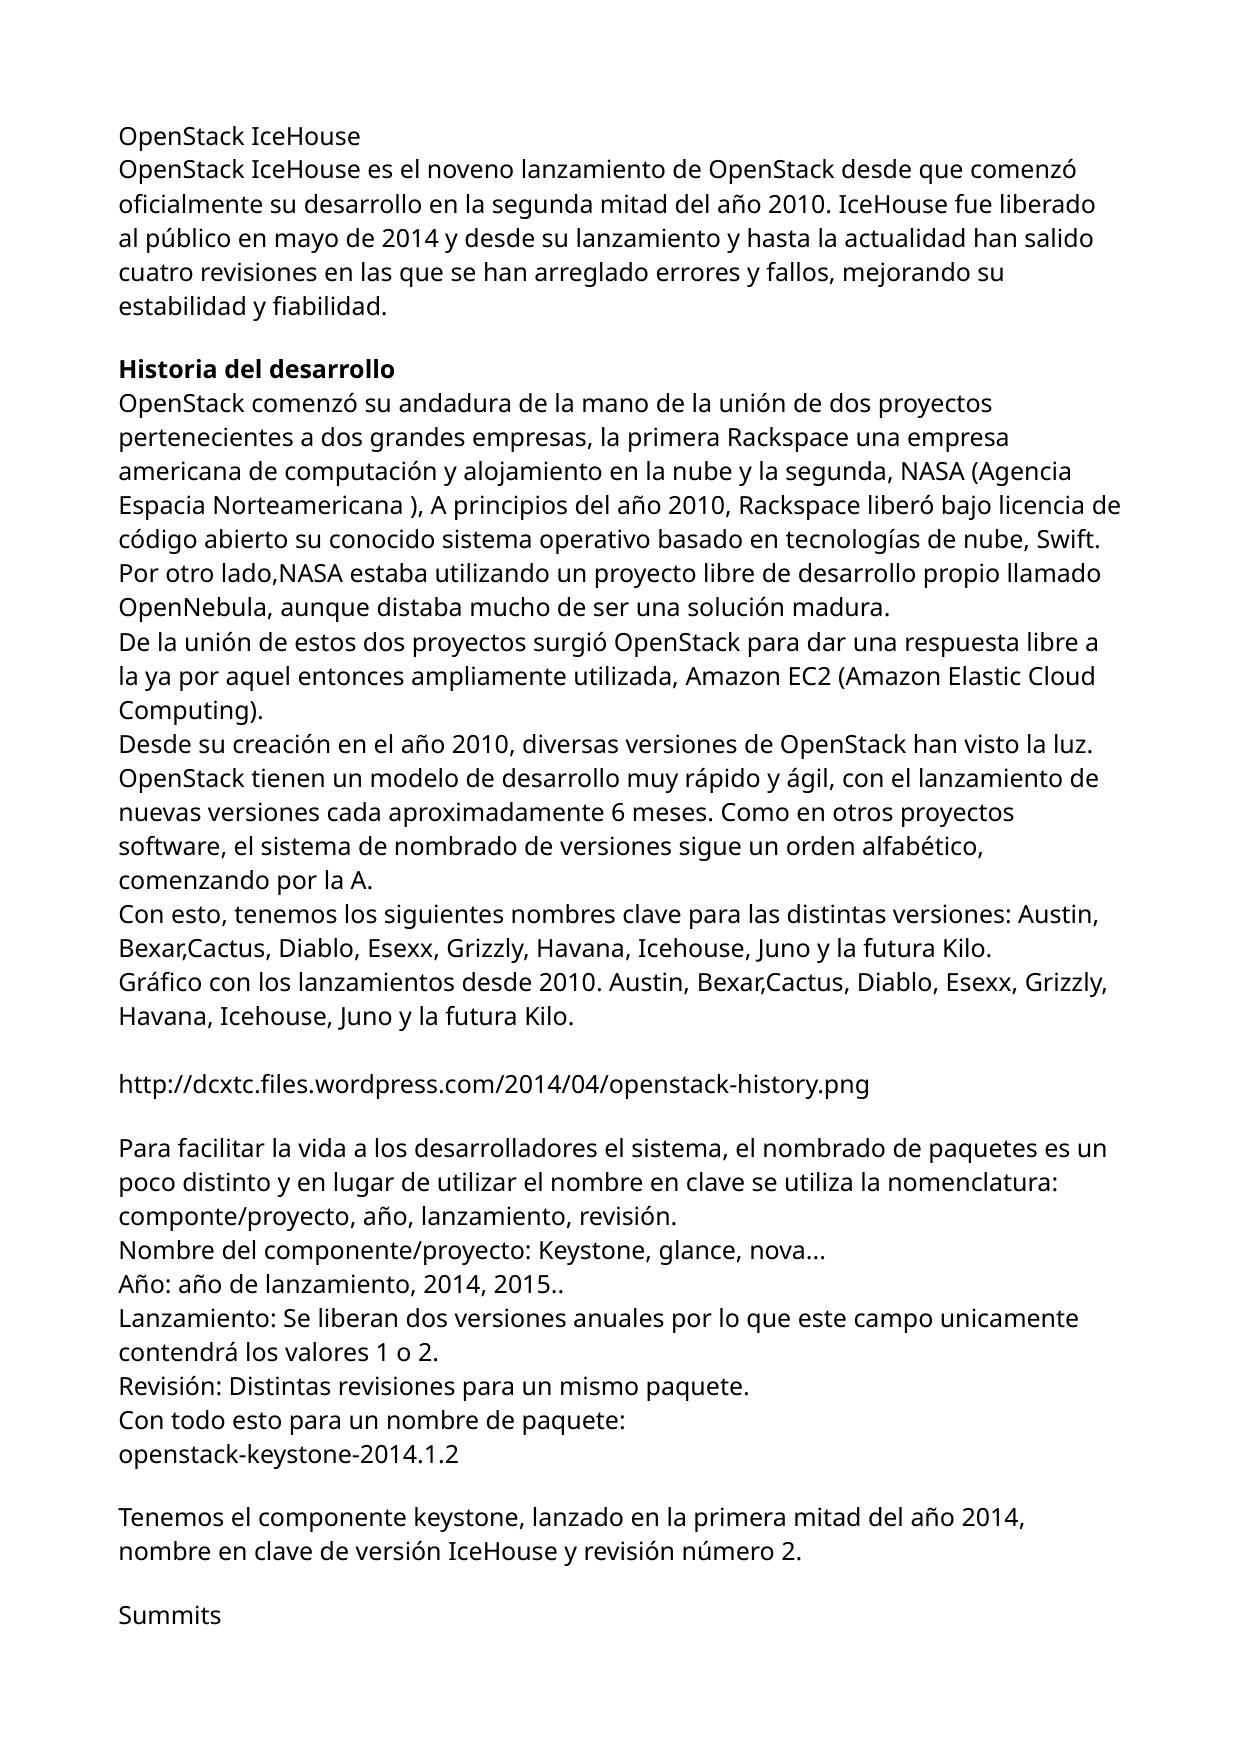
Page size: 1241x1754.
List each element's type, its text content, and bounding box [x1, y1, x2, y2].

text Tenemos el componente keystone, lanzado en la primera mitad del año 2014, nombre en clave de versión IceHouse y revisión número 2. [118, 1500, 1122, 1568]
text Lanzamiento: Se liberan dos versiones anuales por lo que este campo unicamente contendrá los valores 1 o 2. [118, 1301, 1122, 1369]
text Revisión: Distintas revisiones para un mismo paquete. [118, 1369, 1122, 1403]
text Gráfico con los lanzamientos desde 2010. Austin, Bexar,Cactus, Diablo, Esexx, Grizzly, Havana, Icehouse, Juno y la futura Kilo. [118, 965, 1122, 1033]
text Para facilitar la vida a los desarrolladores el sistema, el nombrado de paquetes es un poco distinto y en lugar de utilizar el nombre en clave se utiliza la nomenclatura: componte/proyecto, año, lanzamiento, revisión. [118, 1130, 1122, 1232]
text De la unión de estos dos proyectos surgió OpenStack para dar una respuesta libre a la ya por aquel entonces ampliamente utilizada, Amazon EC2 (Amazon Elastic Cloud Computing). [118, 624, 1122, 726]
text Con esto, tenemos los siguientes nombres clave para las distintas versiones: Austin, Bexar,Cactus, Diablo, Esexx, Grizzly, Havana, Icehouse, Juno y la futura Kilo. [118, 897, 1122, 965]
text http://dcxtc.files.wordpress.com/2014/04/openstack-history.png [118, 1067, 1122, 1101]
text Desde su creación en el año 2010, diversas versiones de OpenStack han visto la luz. OpenStack tienen un modelo de desarrollo muy rápido y ágil, con el lanzamiento de nuevas versiones cada aproximadamente 6 meses. Como en otros proyectos software, el sistema de nombrado de versiones sigue un orden alfabético, comenzando por la A. [118, 726, 1122, 897]
text Summits [118, 1597, 1122, 1631]
text Con todo esto para un nombre de paquete: [118, 1403, 1122, 1437]
text Historia del desarrollo [118, 352, 1122, 386]
text OpenStack IceHouse es el noveno lanzamiento de OpenStack desde que comenzó oficialmente su desarrollo en la segunda mitad del año 2010. IceHouse fue liberado al público en mayo de 2014 y desde su lanzamiento y hasta la actualidad han salido cuatro revisiones en las que se han arreglado errores y fallos, mejorando su estabilidad y fiabilidad. [118, 152, 1122, 322]
text OpenStack IceHouse [118, 118, 1122, 152]
text OpenStack comenzó su andadura de la mano de la unión de dos proyectos pertenecientes a dos grandes empresas, la primera Rackspace una empresa americana de computación y alojamiento en la nube y la segunda, NASA (Agencia Espacia Norteamericana ), A principios del año 2010, Rackspace liberó bajo licencia de código abierto su conocido sistema operativo basado en tecnologías de nube, Swift. Por otro lado,NASA estaba utilizando un proyecto libre de desarrollo propio llamado OpenNebula, aunque distaba mucho de ser una solución madura. [118, 386, 1122, 624]
text openstack-keystone-2014.1.2 [118, 1437, 1122, 1471]
text Año: año de lanzamiento, 2014, 2015.. [118, 1266, 1122, 1301]
text Nombre del componente/proyecto: Keystone, glance, nova... [118, 1232, 1122, 1266]
